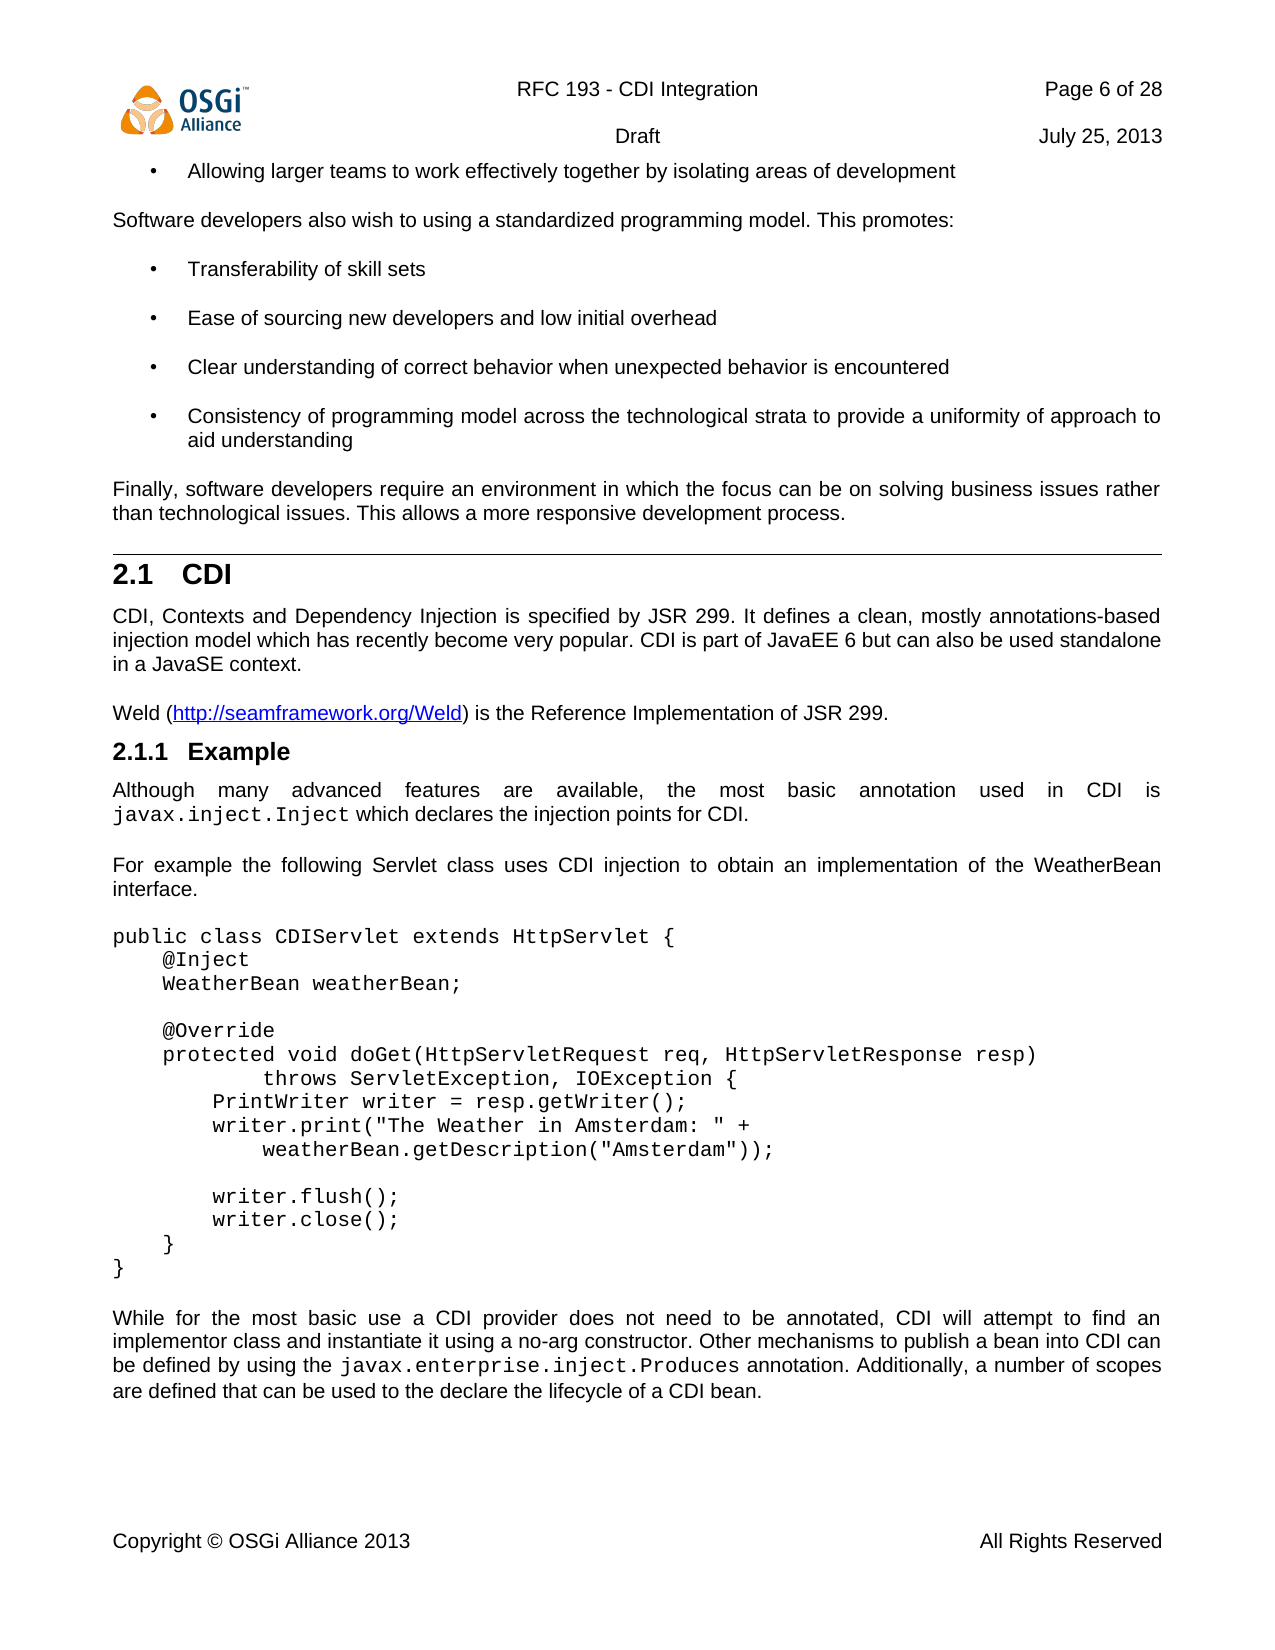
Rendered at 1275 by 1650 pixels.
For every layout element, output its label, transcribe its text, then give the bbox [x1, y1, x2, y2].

text Software developers also wish to using a standardized programming model. This promotes: [112, 208, 1162, 232]
subtitle Example [112, 737, 1162, 766]
list Consistency of programming model across the technological strata to provide a uniformity of approach to aid understanding [150, 404, 1162, 452]
text Although many advanced features are available, the most basic annotation used in CDI is javax.inject.Inject which declares the injection points for CDI. [112, 778, 1162, 828]
text Finally, software developers require an environment in which the focus can be on solving business issues rather than technological issues. This allows a more responsive development process. [112, 477, 1162, 525]
list Allowing larger teams to work effectively together by isolating areas of development [150, 159, 1162, 183]
text public class CDIServlet extends HttpServlet { @Inject WeatherBean weatherBean; @Override protected void doGet(HttpServletRequest req, HttpServletResponse resp) throws ServletException, IOException { PrintWriter writer = resp.getWriter(); writer.print("The Weather in Amsterdam: " + weatherBean.getDescription("Amsterdam")); writer.flush(); writer.close(); } } [112, 926, 1162, 1280]
text For example the following Servlet class uses CDI injection to obtain an implementation of the WeatherBean interface. [112, 853, 1162, 901]
picture [113, 78, 257, 142]
text CDI, Contexts and Dependency Injection is specified by JSR 299. It defines a clean, mostly annotations-based injection model which has recently become very popular. CDI is part of JavaEE 6 but can also be used standalone in a JavaSE context. [112, 603, 1162, 675]
list Clear understanding of correct behavior when unexpected behavior is encountered [150, 355, 1162, 379]
list Transferability of skill sets [150, 257, 1162, 281]
text While for the most basic use a CDI provider does not need to be annotated, CDI will attempt to find an implementor class and instantiate it using a no-arg constructor. Other mechanisms to publish a bean into CDI can be defined by using the javax.enterprise.inject.Produces annotation. Additionally, a number of scopes are defined that can be used to the declare the lifecycle of a CDI bean. [112, 1305, 1162, 1403]
list Ease of sourcing new developers and low initial overhead [150, 306, 1162, 330]
text Weld (http://seamframework.org/Weld) is the Reference Implementation of JSR 299. [112, 700, 1162, 724]
subtitle CDI [112, 555, 1162, 591]
